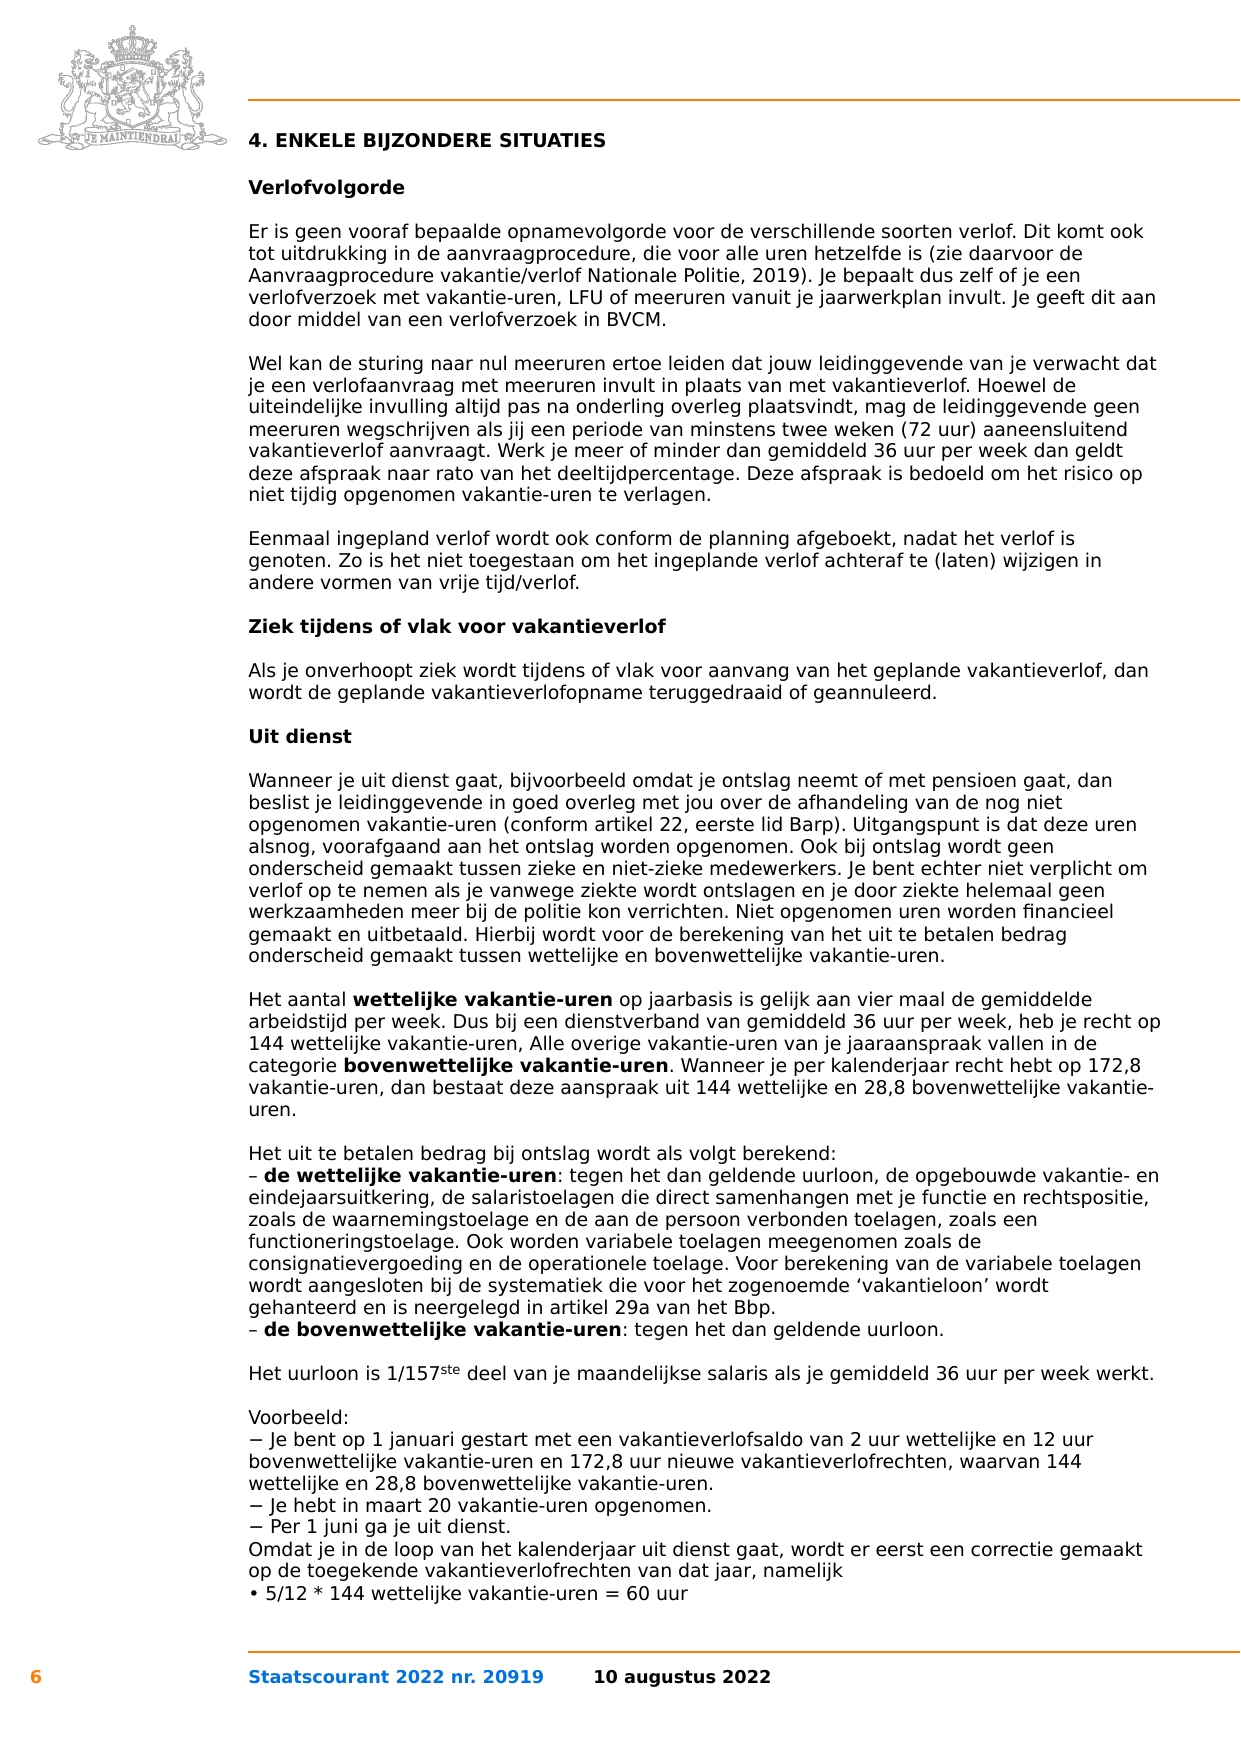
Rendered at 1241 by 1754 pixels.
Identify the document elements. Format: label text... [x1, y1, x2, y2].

text − Per 1 juni ga je uit dienst. [248, 1516, 1163, 1538]
subtitle Ziek tijdens of vlak voor vakantieverlof [248, 616, 1163, 638]
text Het uit te betalen bedrag bij ontslag wordt als volgt berekend: [248, 1143, 1163, 1165]
text Wanneer je uit dienst gaat, bijvoorbeeld omdat je ontslag neemt of met pensioen gaat, dan beslist je leidinggevende in goed overleg met jou over de afhandeling van de nog niet opgenomen vakantie-uren (conform artikel 22, eerste lid Barp). Uitgangspunt is dat deze uren alsnog, voorafgaand aan het ontslag worden opgenomen. Ook bij ontslag wordt geen onderscheid gemaakt tussen zieke en niet-zieke medewerkers. Je bent echter niet verplicht om verlof op te nemen als je vanwege ziekte wordt ontslagen en je door ziekte helemaal geen werkzaamheden meer bij de politie kon verrichten. Niet opgenomen uren worden financieel gemaakt en uitbetaald. Hierbij wordt voor de berekening van het uit te betalen bedrag onderscheid gemaakt tussen wettelijke en bovenwettelijke vakantie-uren. [248, 769, 1163, 967]
text − Je hebt in maart 20 vakantie-uren opgenomen. [248, 1494, 1163, 1516]
text • 5/12 * 144 wettelijke vakantie-uren = 60 uur [248, 1582, 1163, 1604]
text − Je bent op 1 januari gestart met een vakantieverlofsaldo van 2 uur wettelijke en 12 uur bovenwettelijke vakantie-uren en 172,8 uur nieuwe vakantieverlofrechten, waarvan 144 wettelijke en 28,8 bovenwettelijke vakantie-uren. [248, 1428, 1163, 1494]
subtitle 4. ENKELE BIJZONDERE SITUATIES [248, 130, 1163, 152]
text Voorbeeld: [248, 1407, 1163, 1428]
subtitle Verlofvolgorde [248, 177, 1163, 199]
text – de wettelijke vakantie-uren: tegen het dan geldende uurloon, de opgebouwde vakantie- en eindejaarsuitkering, de salaristoelagen die direct samenhangen met je functie en rechtspositie, zoals de waarnemingstoelage en de aan de persoon verbonden toelagen, zoals een functioneringstoelage. Ook worden variabele toelagen meegenomen zoals de consignatievergoeding en de operationele toelage. Voor berekening van de variabele toelagen wordt aangesloten bij de systematiek die voor het zogenoemde ‘vakantieloon’ wordt gehanteerd en is neergelegd in artikel 29a van het Bbp. [248, 1165, 1163, 1319]
picture [38, 25, 227, 150]
text Wel kan de sturing naar nul meeruren ertoe leiden dat jouw leidinggevende van je verwacht dat je een verlofaanvraag met meeruren invult in plaats van met vakantieverlof. Hoewel de uiteindelijke invulling altijd pas na onderling overleg plaatsvindt, mag de leidinggevende geen meeruren wegschrijven als jij een periode van minstens twee weken (72 uur) aaneensluitend vakantieverlof aanvraagt. Werk je meer of minder dan gemiddeld 36 uur per week dan geldt deze afspraak naar rato van het deeltijdpercentage. Deze afspraak is bedoeld om het risico op niet tijdig opgenomen vakantie-uren te verlagen. [248, 352, 1163, 506]
subtitle Uit dienst [248, 726, 1163, 748]
text Eenmaal ingepland verlof wordt ook conform de planning afgeboekt, nadat het verlof is genoten. Zo is het niet toegestaan om het ingeplande verlof achteraf te (laten) wijzigen in andere vormen van vrije tijd/verlof. [248, 528, 1163, 594]
text Omdat je in de loop van het kalenderjaar uit dienst gaat, wordt er eerst een correctie gemaakt op de toegekende vakantieverlofrechten van dat jaar, namelijk [248, 1538, 1163, 1582]
text Als je onverhoopt ziek wordt tijdens of vlak voor aanvang van het geplande vakantieverlof, dan wordt de geplande vakantieverlofopname teruggedraaid of geannuleerd. [248, 660, 1163, 704]
text – de bovenwettelijke vakantie-uren: tegen het dan geldende uurloon. [248, 1319, 1163, 1341]
text Het aantal wettelijke vakantie-uren op jaarbasis is gelijk aan vier maal de gemiddelde arbeidstijd per week. Dus bij een dienstverband van gemiddeld 36 uur per week, heb je recht op 144 wettelijke vakantie-uren, Alle overige vakantie-uren van je jaaraanspraak vallen in de categorie bovenwettelijke vakantie-uren. Wanneer je per kalenderjaar recht hebt op 172,8 vakantie-uren, dan bestaat deze aanspraak uit 144 wettelijke en 28,8 bovenwettelijke vakantie-uren. [248, 989, 1163, 1121]
text Het uurloon is 1/157ste deel van je maandelijkse salaris als je gemiddeld 36 uur per week werkt. [248, 1363, 1163, 1385]
text Er is geen vooraf bepaalde opnamevolgorde voor de verschillende soorten verlof. Dit komt ook tot uitdrukking in de aanvraagprocedure, die voor alle uren hetzelfde is (zie daarvoor de Aanvraagprocedure vakantie/verlof Nationale Politie, 2019). Je bepaalt dus zelf of je een verlofverzoek met vakantie-uren, LFU of meeruren vanuit je jaarwerkplan invult. Je geeft dit aan door middel van een verlofverzoek in BVCM. [248, 221, 1163, 331]
